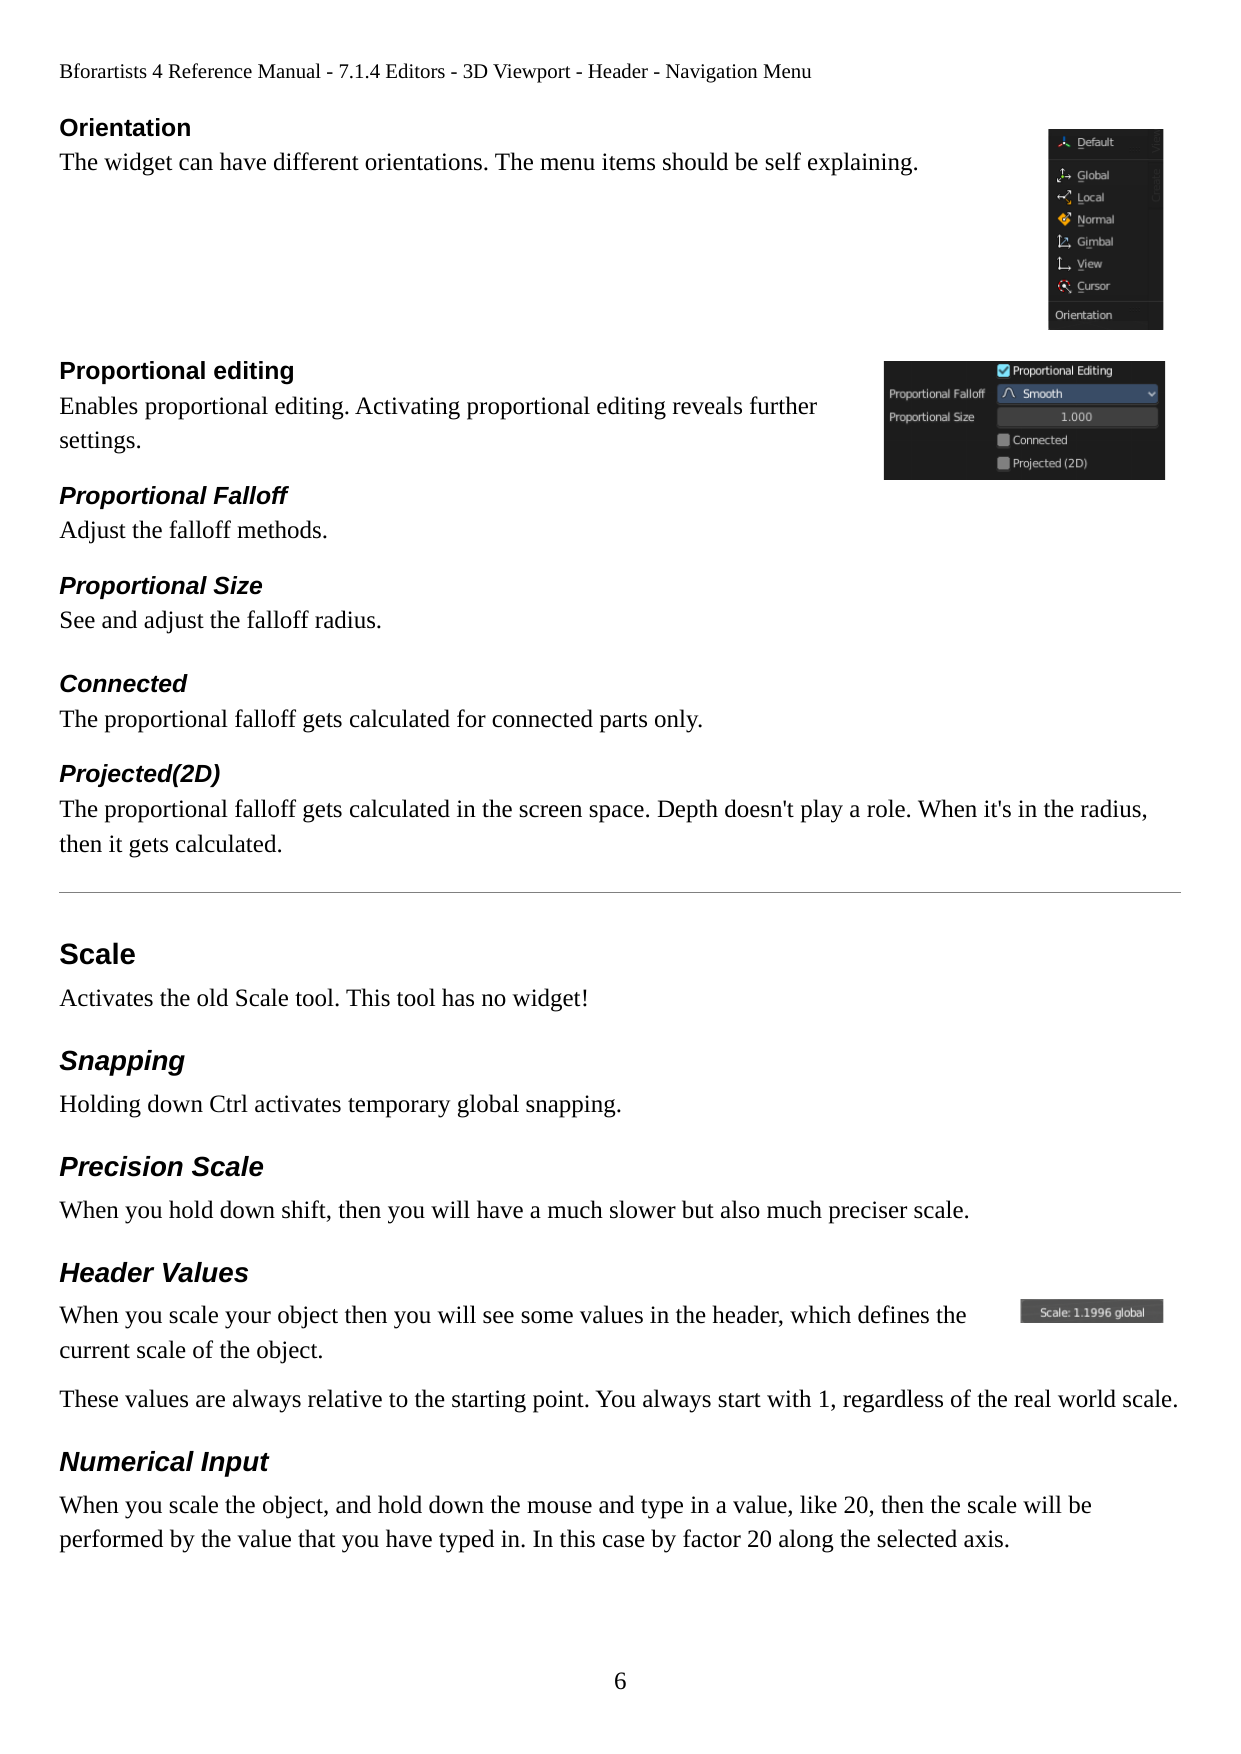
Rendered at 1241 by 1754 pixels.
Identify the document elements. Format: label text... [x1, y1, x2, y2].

subtitle Scale [59, 937, 1181, 970]
subtitle Projected(2D) [59, 759, 1181, 788]
subtitle Proportional Falloff [59, 481, 1181, 509]
subtitle Snapping [59, 1044, 1181, 1076]
subtitle Precision Scale [59, 1150, 1181, 1182]
text The widget can have different orientations. The menu items should be self explaining. [59, 147, 1048, 176]
text When you scale your object then you will see some values in the header, which defines the current scale of the object. [59, 1301, 1181, 1364]
subtitle Numerical Input [59, 1446, 1181, 1478]
picture [883, 361, 1166, 480]
text The proportional falloff gets calculated for connected parts only. [59, 704, 1181, 733]
subtitle Proportional Size [59, 571, 1181, 599]
text Holding down Ctrl activates temporary global snapping. [59, 1089, 1181, 1117]
picture [1020, 1299, 1164, 1323]
picture [1048, 129, 1164, 330]
text When you scale the object, and hold down the mouse and type in a value, like 20, then the scale will be performed by the value that you have typed in. In this case by factor 20 along the selected axis. [59, 1490, 1181, 1553]
subtitle Header Values [59, 1256, 1181, 1288]
subtitle Proportional editing [59, 356, 1181, 385]
text The proportional falloff gets calculated in the screen space. Depth doesn't play a role. When it's in the radius, then it gets calculated. [59, 794, 1181, 857]
text Enables proportional editing. Activating proportional editing reveals further settings. [59, 391, 883, 454]
subtitle Connected [59, 669, 1181, 698]
text Activates the old Scale tool. This tool has no widget! [59, 983, 1181, 1012]
text See and adjust the falloff radius. [59, 606, 1181, 634]
text Adjust the falloff methods. [59, 516, 1181, 544]
text These values are always relative to the starting point. You always start with 1, regardless of the real world scale. [59, 1384, 1181, 1413]
text When you hold down shift, then you will have a much slower but also much preciser scale. [59, 1195, 1181, 1223]
subtitle Orientation [59, 113, 1181, 141]
